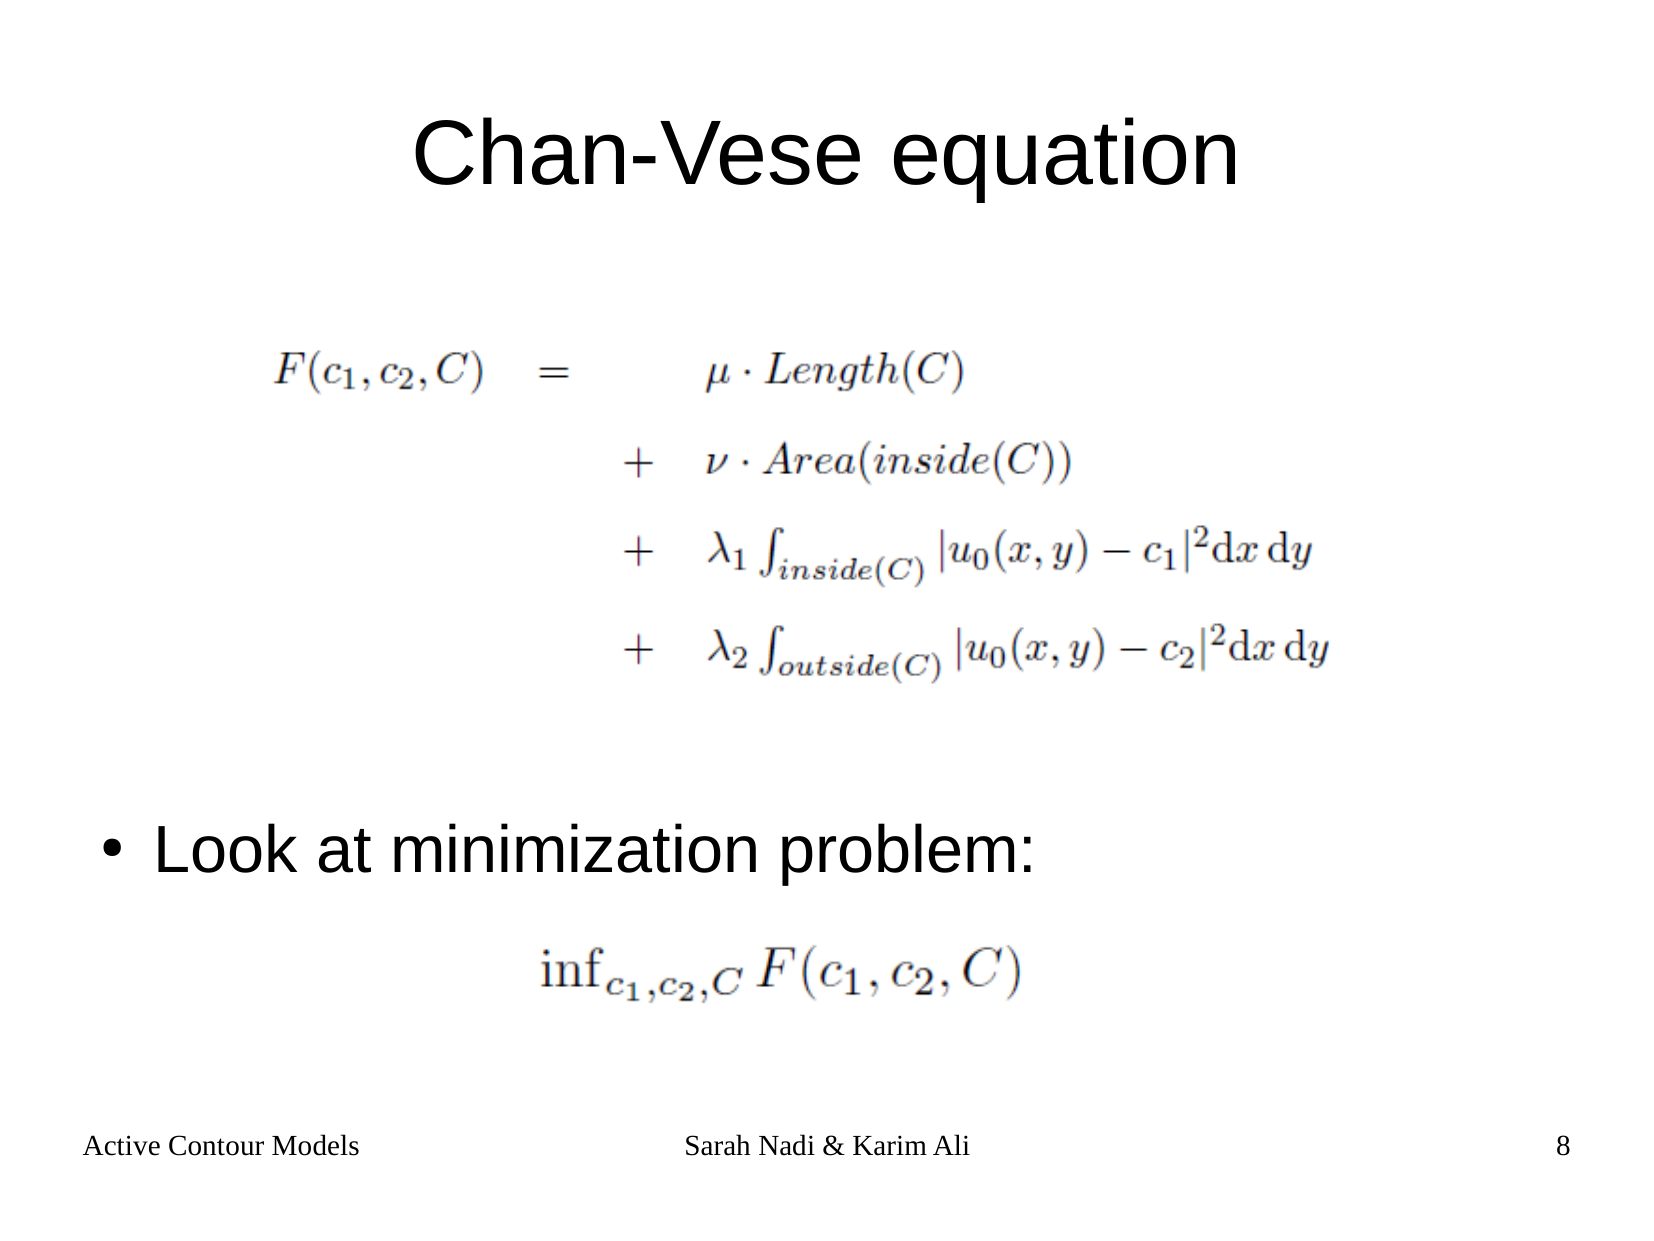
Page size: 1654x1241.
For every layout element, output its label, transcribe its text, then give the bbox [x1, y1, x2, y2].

picture [271, 324, 1344, 703]
list Look at minimization problem: [82, 290, 1571, 1109]
picture [522, 915, 1034, 1026]
title Chan-Vese equation [82, 56, 1571, 250]
